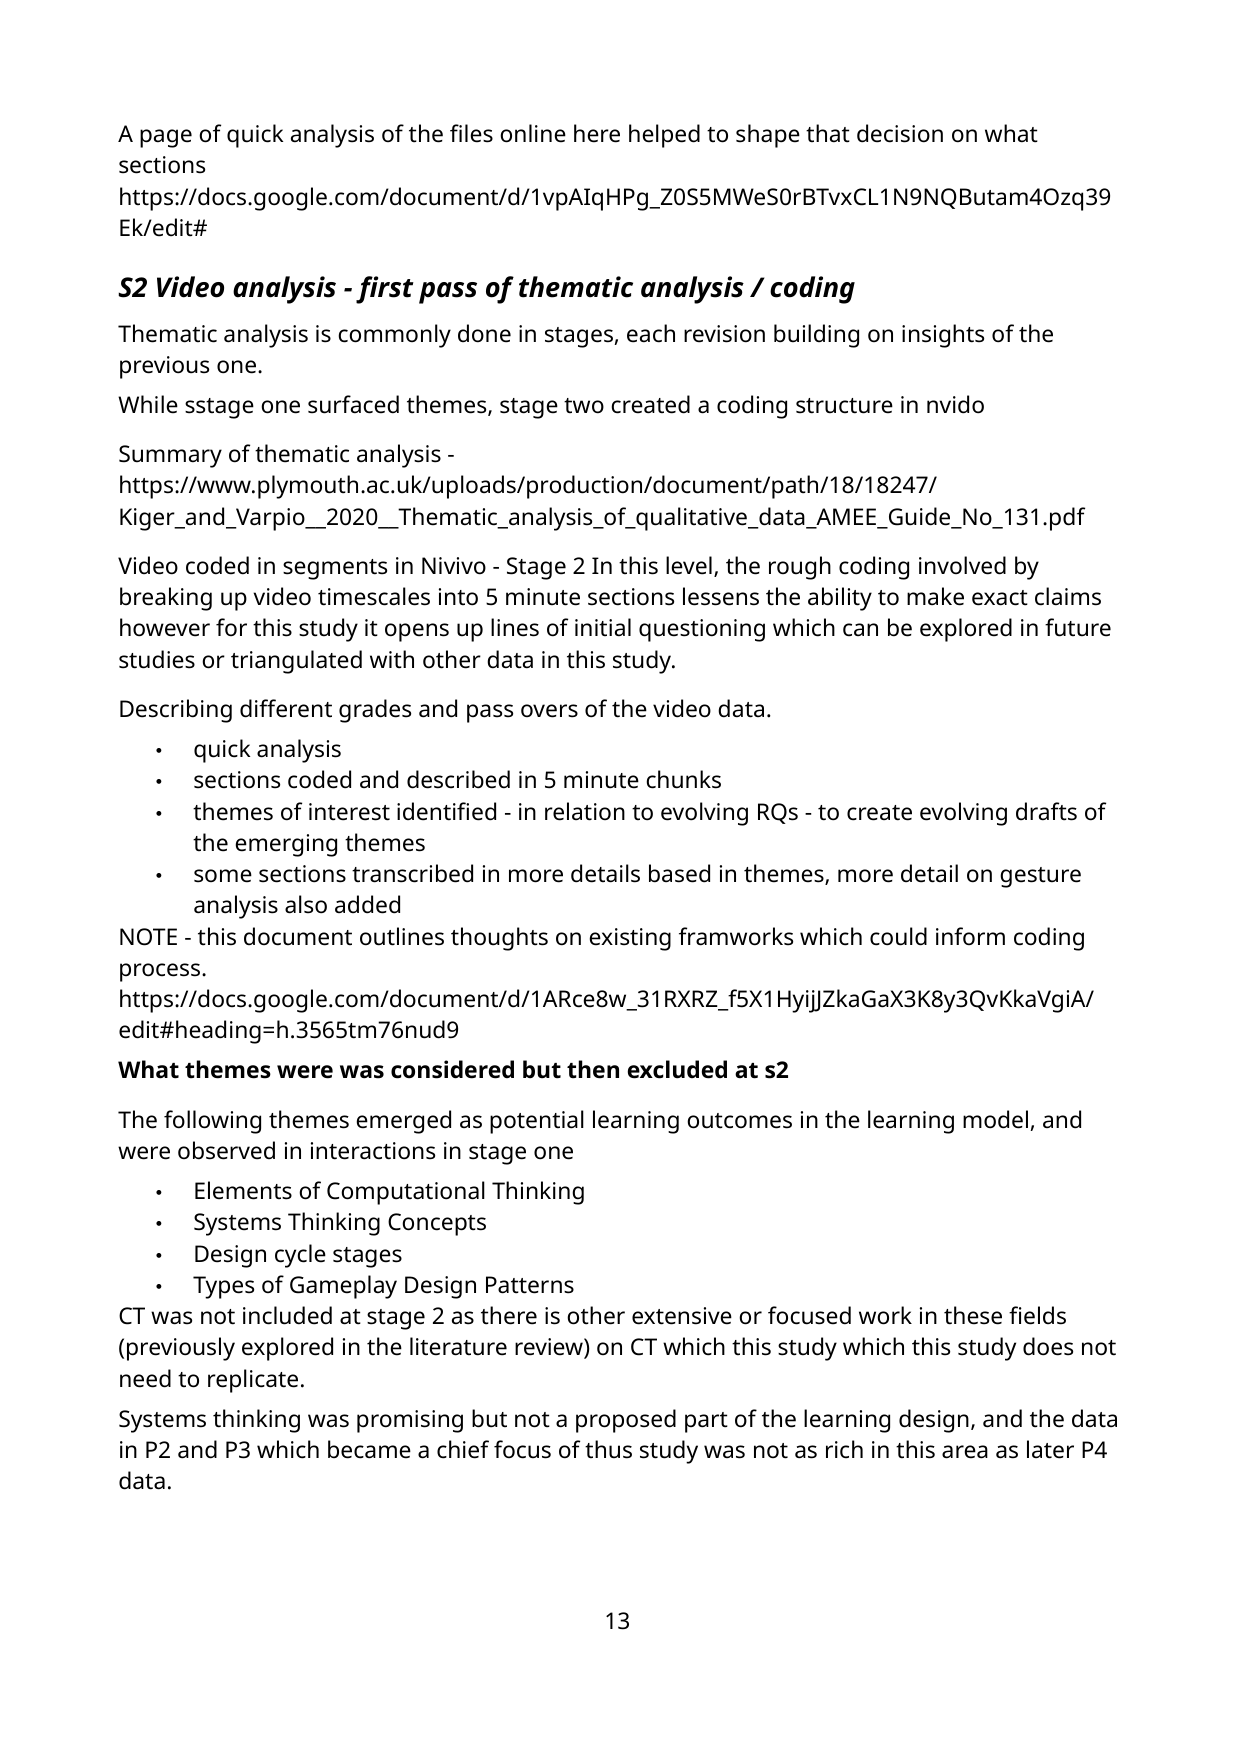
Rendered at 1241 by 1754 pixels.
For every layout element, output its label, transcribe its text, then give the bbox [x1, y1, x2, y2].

text The following themes emerged as potential learning outcomes in the learning model, and were observed in interactions in stage one [118, 1103, 1122, 1166]
list some sections transcribed in more details based in themes, more detail on gesture analysis also added [156, 858, 1122, 920]
list Systems Thinking Concepts [156, 1206, 1122, 1237]
text CT was not included at stage 2 as there is other extensive or focused work in these fields (previously explored in the literature review) on CT which this study which this study does not need to replicate. [118, 1300, 1122, 1394]
list sections coded and described in 5 minute chunks [156, 764, 1122, 795]
text A page of quick analysis of the files online here helped to shape that decision on what sections https://docs.google.com/document/d/1vpAIqHPg_Z0S5MWeS0rBTvxCL1N9NQButam4Ozq39Ek/edit# [118, 118, 1122, 243]
text Video coded in segments in Nivivo - Stage 2 In this level, the rough coding involved by breaking up video timescales into 5 minute sections lessens the ability to make exact claims however for this study it opens up lines of initial questioning which can be explored in future studies or triangulated with other data in this study. [118, 550, 1122, 675]
text Systems thinking was promising but not a proposed part of the learning design, and the data in P2 and P3 which became a chief focus of thus study was not as rich in this area as later P4 data. [118, 1403, 1122, 1496]
subtitle S2 Video analysis - first pass of thematic analysis / coding [118, 268, 1122, 305]
list Design cycle stages [156, 1237, 1122, 1269]
text NOTE - this document outlines thoughts on existing framworks which could inform coding process. https://docs.google.com/document/d/1ARce8w_31RXRZ_f5X1HyijJZkaGaX3K8y3QvKkaVgiA/edit#heading=h.3565tm76nud9 [118, 920, 1122, 1045]
text What themes were was considered but then excluded at s2 [118, 1054, 1122, 1086]
list Elements of Computational Thinking [156, 1175, 1122, 1206]
text Summary of thematic analysis - https://www.plymouth.ac.uk/uploads/production/document/path/18/18247/Kiger_and_Varpio__2020__Thematic_analysis_of_qualitative_data_AMEE_Guide_No_131.pdf [118, 438, 1122, 532]
text Thematic analysis is commonly done in stages, each revision building on insights of the previous one. [118, 317, 1122, 380]
text While sstage one surfaced themes, stage two created a coding structure in nvido [118, 389, 1122, 420]
list quick analysis [156, 733, 1122, 764]
list themes of interest identified - in relation to evolving RQs - to create evolving drafts of the emerging themes [156, 795, 1122, 858]
text Describing different grades and pass overs of the video data. [118, 693, 1122, 724]
list Types of Gameplay Design Patterns [156, 1269, 1122, 1300]
